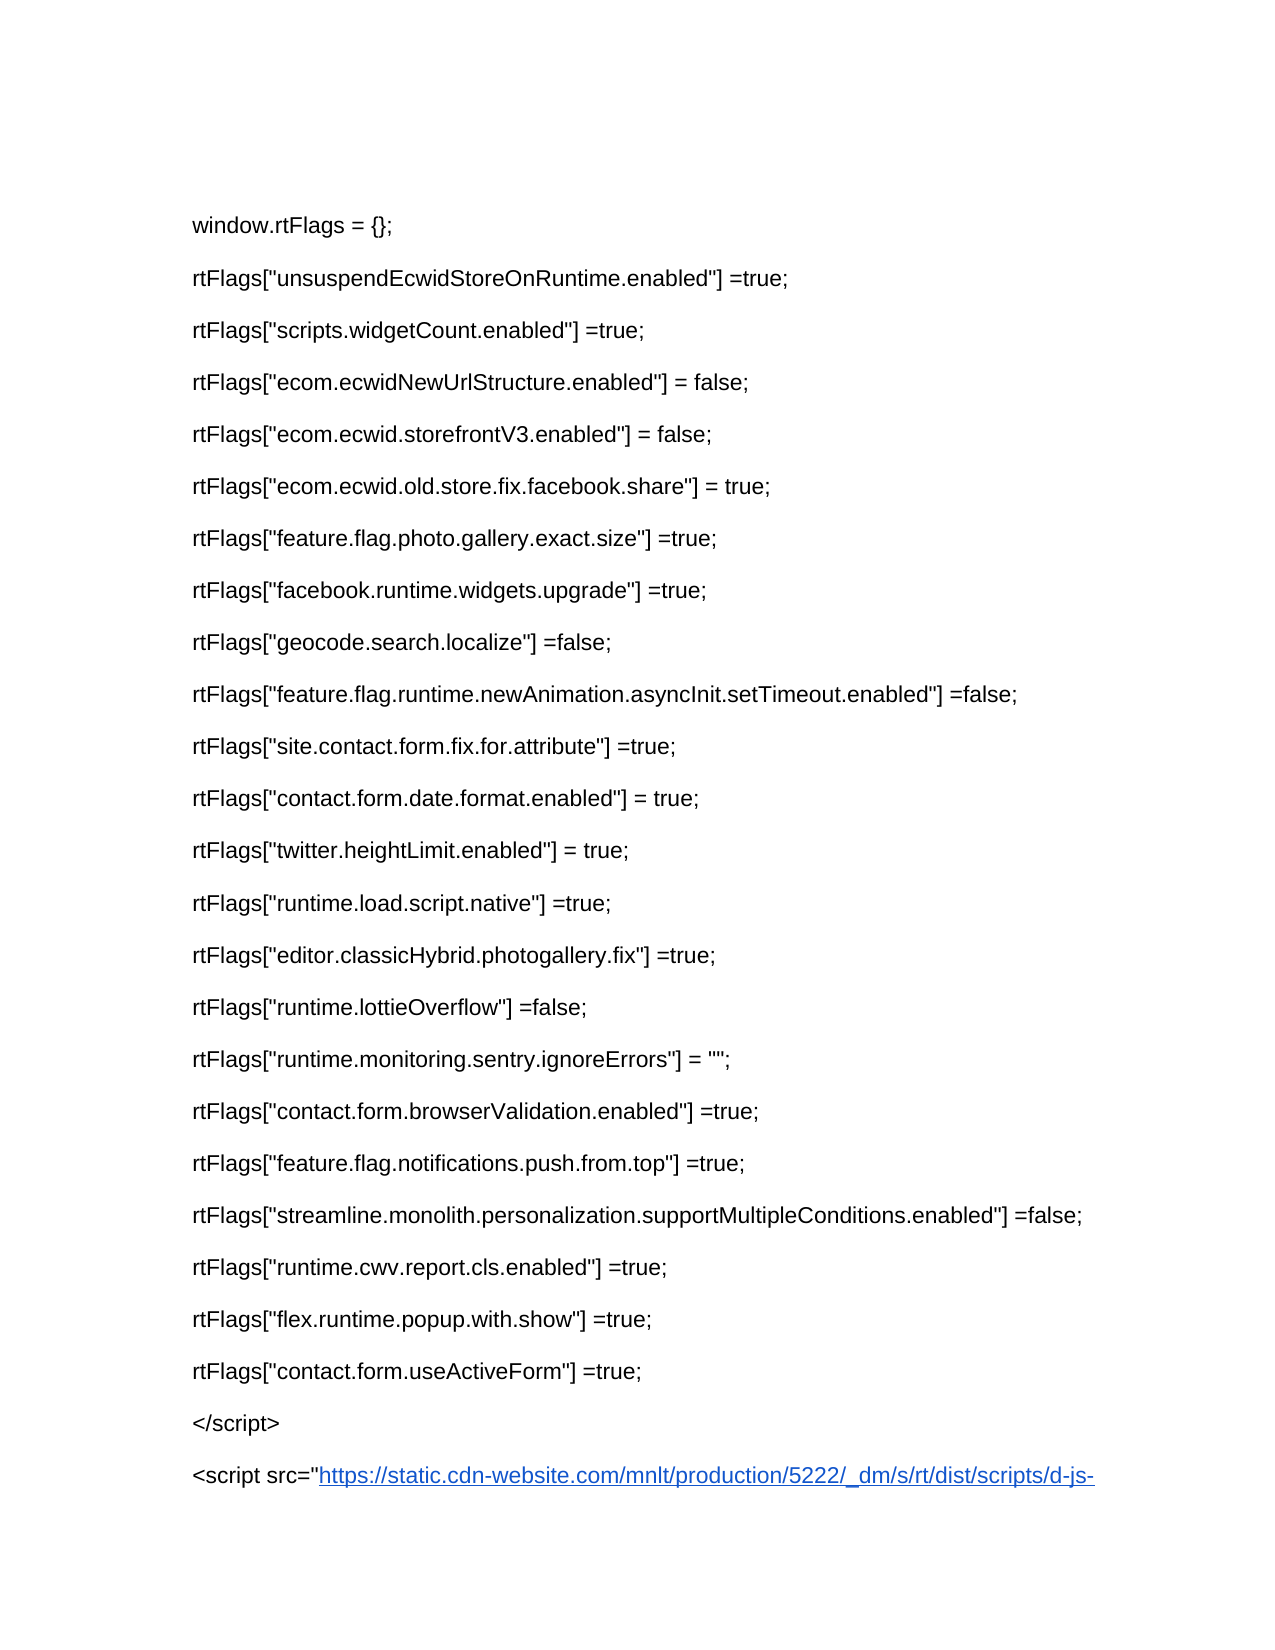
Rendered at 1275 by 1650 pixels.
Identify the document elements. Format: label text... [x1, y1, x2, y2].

table_cell rtFlags["runtime.lottieOverflow"] =false; [182, 983, 1125, 1035]
table_cell [150, 202, 182, 254]
table_cell rtFlags["ecom.ecwid.storefrontV3.enabled"] = false; [182, 410, 1125, 462]
table_cell [150, 463, 182, 514]
table_cell [150, 1400, 182, 1452]
table_cell [150, 931, 182, 983]
table_cell [182, 150, 1125, 202]
table_cell [150, 879, 182, 931]
table_cell rtFlags["contact.form.useActiveForm"] =true; [182, 1348, 1125, 1400]
table_cell [150, 1296, 182, 1348]
table_cell rtFlags["ecom.ecwid.old.store.fix.facebook.share"] = true; [182, 463, 1125, 514]
table_cell [150, 254, 182, 306]
table_cell rtFlags["site.contact.form.fix.for.attribute"] =true; [182, 723, 1125, 775]
table_cell rtFlags["geocode.search.localize"] =false; [182, 619, 1125, 671]
table_cell rtFlags["feature.flag.notifications.push.from.top"] =true; [182, 1140, 1125, 1192]
table_cell [150, 1192, 182, 1244]
table_cell rtFlags["facebook.runtime.widgets.upgrade"] =true; [182, 567, 1125, 619]
table_cell rtFlags["contact.form.date.format.enabled"] = true; [182, 775, 1125, 827]
table_cell rtFlags["feature.flag.photo.gallery.exact.size"] =true; [182, 515, 1125, 567]
table_cell rtFlags["flex.runtime.popup.with.show"] =true; [182, 1296, 1125, 1348]
table_cell [150, 150, 182, 202]
table_cell window.rtFlags = {}; [182, 202, 1125, 254]
table_cell [150, 306, 182, 358]
table_cell [150, 671, 182, 723]
table_cell [150, 775, 182, 827]
table_cell rtFlags["twitter.heightLimit.enabled"] = true; [182, 827, 1125, 879]
table_cell rtFlags["contact.form.browserValidation.enabled"] =true; [182, 1088, 1125, 1139]
table_cell [150, 619, 182, 671]
table_cell [150, 567, 182, 619]
table_cell [150, 515, 182, 567]
table_cell </script> [182, 1400, 1125, 1452]
table_cell [150, 723, 182, 775]
table_cell rtFlags["feature.flag.runtime.newAnimation.asyncInit.setTimeout.enabled"] =false; [182, 671, 1125, 723]
table_cell [150, 983, 182, 1035]
table_cell [150, 1452, 182, 1500]
table_cell rtFlags["runtime.cwv.report.cls.enabled"] =true; [182, 1244, 1125, 1296]
table_cell rtFlags["ecom.ecwidNewUrlStructure.enabled"] = false; [182, 358, 1125, 410]
table_cell [150, 358, 182, 410]
table_cell [150, 1244, 182, 1296]
table_cell rtFlags["scripts.widgetCount.enabled"] =true; [182, 306, 1125, 358]
table_cell [150, 410, 182, 462]
table_cell [150, 1348, 182, 1400]
table_cell rtFlags["streamline.monolith.personalization.supportMultipleConditions.enabled"] =false; [182, 1192, 1125, 1244]
table_cell rtFlags["unsuspendEcwidStoreOnRuntime.enabled"] =true; [182, 254, 1125, 306]
table_cell [150, 1088, 182, 1139]
table_cell [150, 1035, 182, 1087]
table_cell rtFlags["runtime.monitoring.sentry.ignoreErrors"] = ""; [182, 1035, 1125, 1087]
table_cell rtFlags["runtime.load.script.native"] =true; [182, 879, 1125, 931]
table_cell [150, 827, 182, 879]
table_cell <script src="https://static.cdn-website.com/mnlt/production/5222/_dm/s/rt/dist/scripts/d-js- [182, 1452, 1125, 1500]
table_cell [150, 1140, 182, 1192]
table_cell rtFlags["editor.classicHybrid.photogallery.fix"] =true; [182, 931, 1125, 983]
